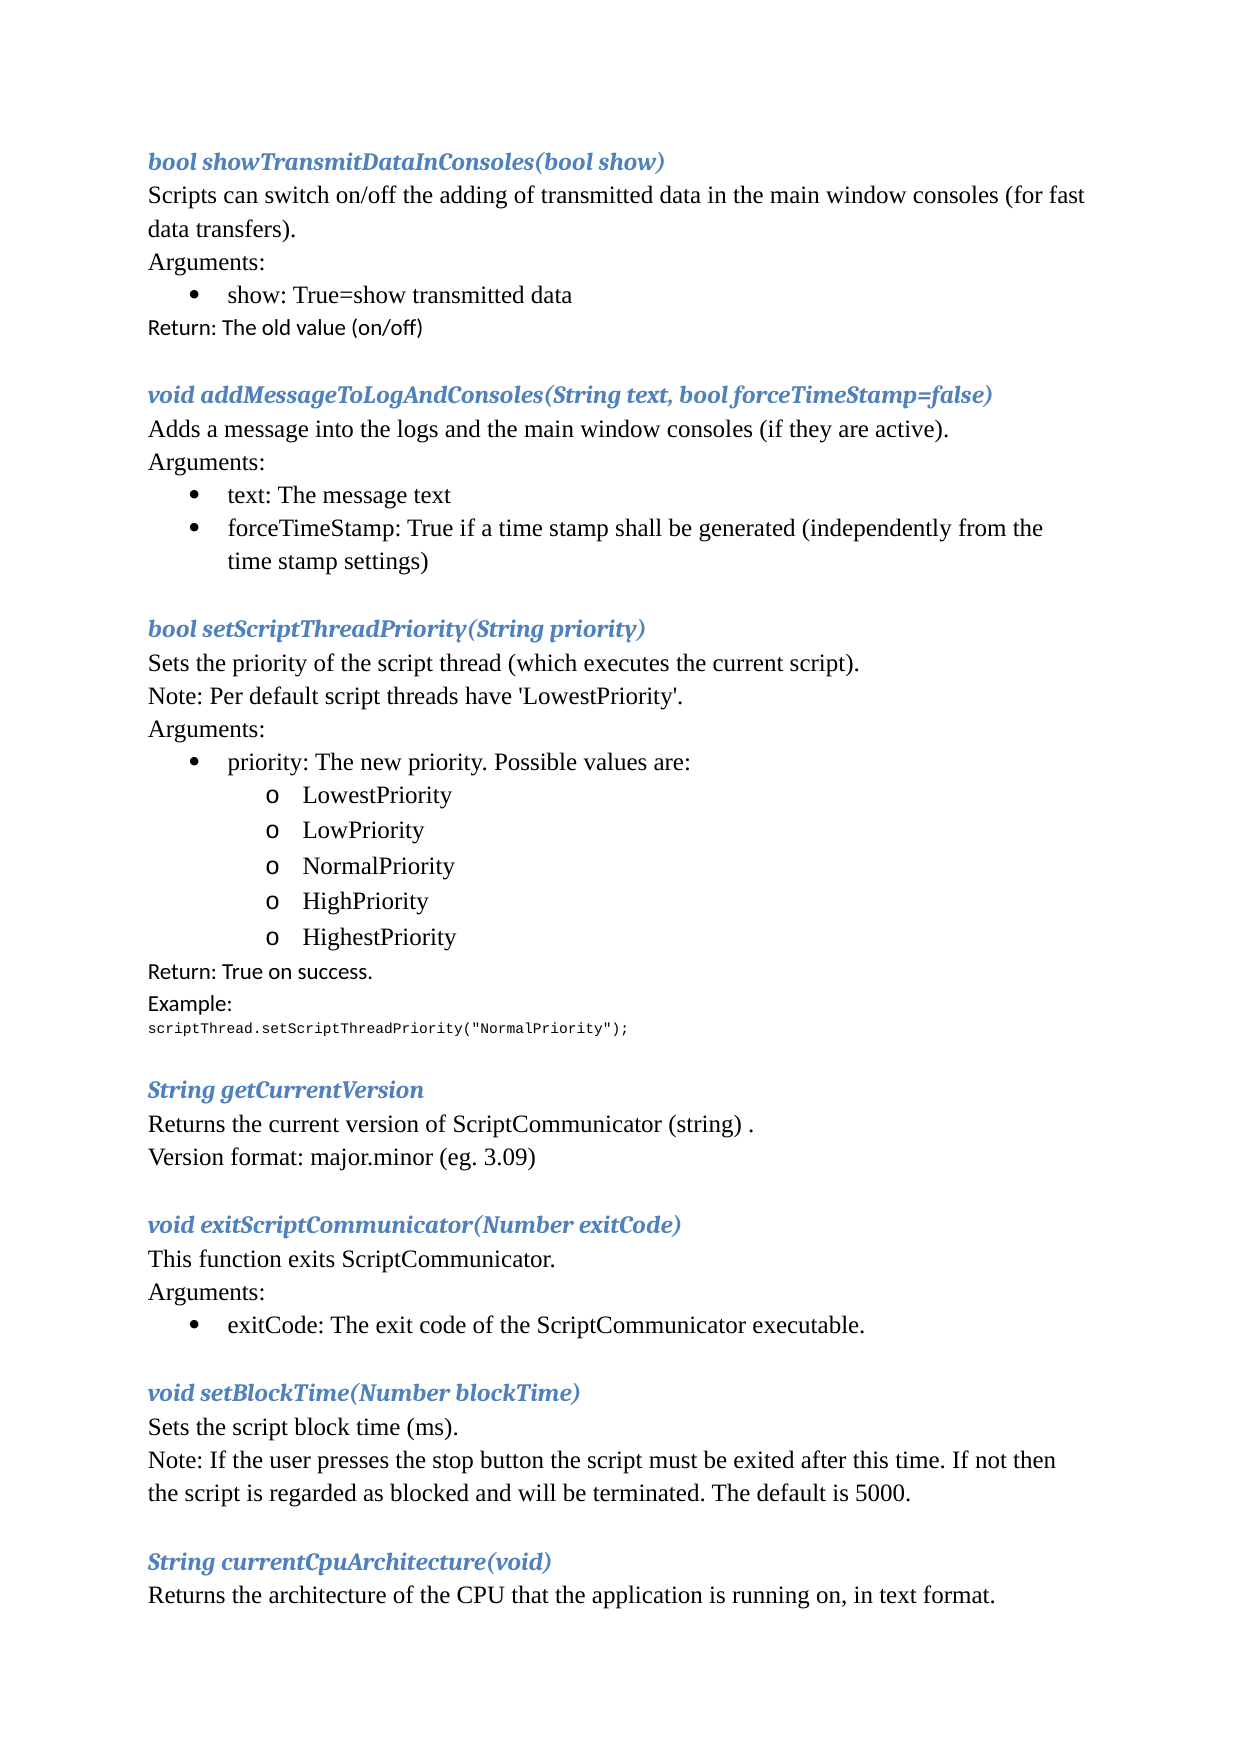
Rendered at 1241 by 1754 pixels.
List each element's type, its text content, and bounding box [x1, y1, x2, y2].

subtitle bool setScriptThreadPriority(String priority) [148, 615, 1093, 644]
text Note: If the user presses the stop button the script must be exited after this time. If not then the script is regarded as blocked and will be terminated. The default is 5000. [148, 1445, 1093, 1507]
list exitCode: The exit code of the ScriptCommunicator executable. [190, 1310, 1093, 1339]
list show: True=show transmitted data [190, 280, 1093, 308]
text Return: The old value (on/off) [148, 313, 1093, 341]
text Sets the script block time (ms). [148, 1412, 1093, 1441]
text This function exits ScriptCommunicator. [148, 1244, 1093, 1273]
list LowestPriority [265, 780, 1093, 811]
text Adds a message into the logs and the main window consoles (if they are active). [148, 414, 1093, 443]
text Arguments: [148, 1277, 1093, 1306]
list text: The message text [190, 480, 1093, 509]
list priority: The new priority. Possible values are: [190, 747, 1093, 776]
text Return: True on success. [148, 957, 1093, 985]
subtitle void setBlockTime(Number blockTime) [148, 1379, 1093, 1408]
text Scripts can switch on/off the adding of transmitted data in the main window consoles (for fast data transfers). [148, 181, 1093, 242]
text Returns the current version of ScriptCommunicator (string) . [148, 1109, 1093, 1138]
subtitle String getCurrentVersion [148, 1076, 1093, 1105]
subtitle void exitScriptCommunicator(Number exitCode) [148, 1211, 1093, 1240]
subtitle void addMessageToLogAndConsoles(String text, bool forceTimeStamp=false) [148, 381, 1093, 409]
text Arguments: [148, 714, 1093, 743]
list LowPriority [265, 815, 1093, 846]
text Arguments: [148, 247, 1093, 275]
text Example: [148, 989, 1093, 1017]
subtitle String currentCpuArchitecture(void) [148, 1547, 1093, 1576]
text scriptThread.setScriptThreadPriority("NormalPriority"); [148, 1021, 1093, 1038]
text Returns the architecture of the CPU that the application is running on, in text format. [148, 1580, 1093, 1609]
subtitle bool showTransmitDataInConsoles(bool show) [148, 148, 1093, 176]
list forceTimeStamp: True if a time stamp shall be generated (independently from the time stamp settings) [190, 513, 1093, 575]
text Sets the priority of the script thread (which executes the current script). [148, 648, 1093, 677]
text Version format: major.minor (eg. 3.09) [148, 1142, 1093, 1171]
list HighPriority [265, 886, 1093, 917]
text Note: Per default script threads have 'LowestPriority'. [148, 681, 1093, 710]
list HighestPriority [265, 922, 1093, 952]
list NormalPriority [265, 851, 1093, 882]
text Arguments: [148, 447, 1093, 476]
